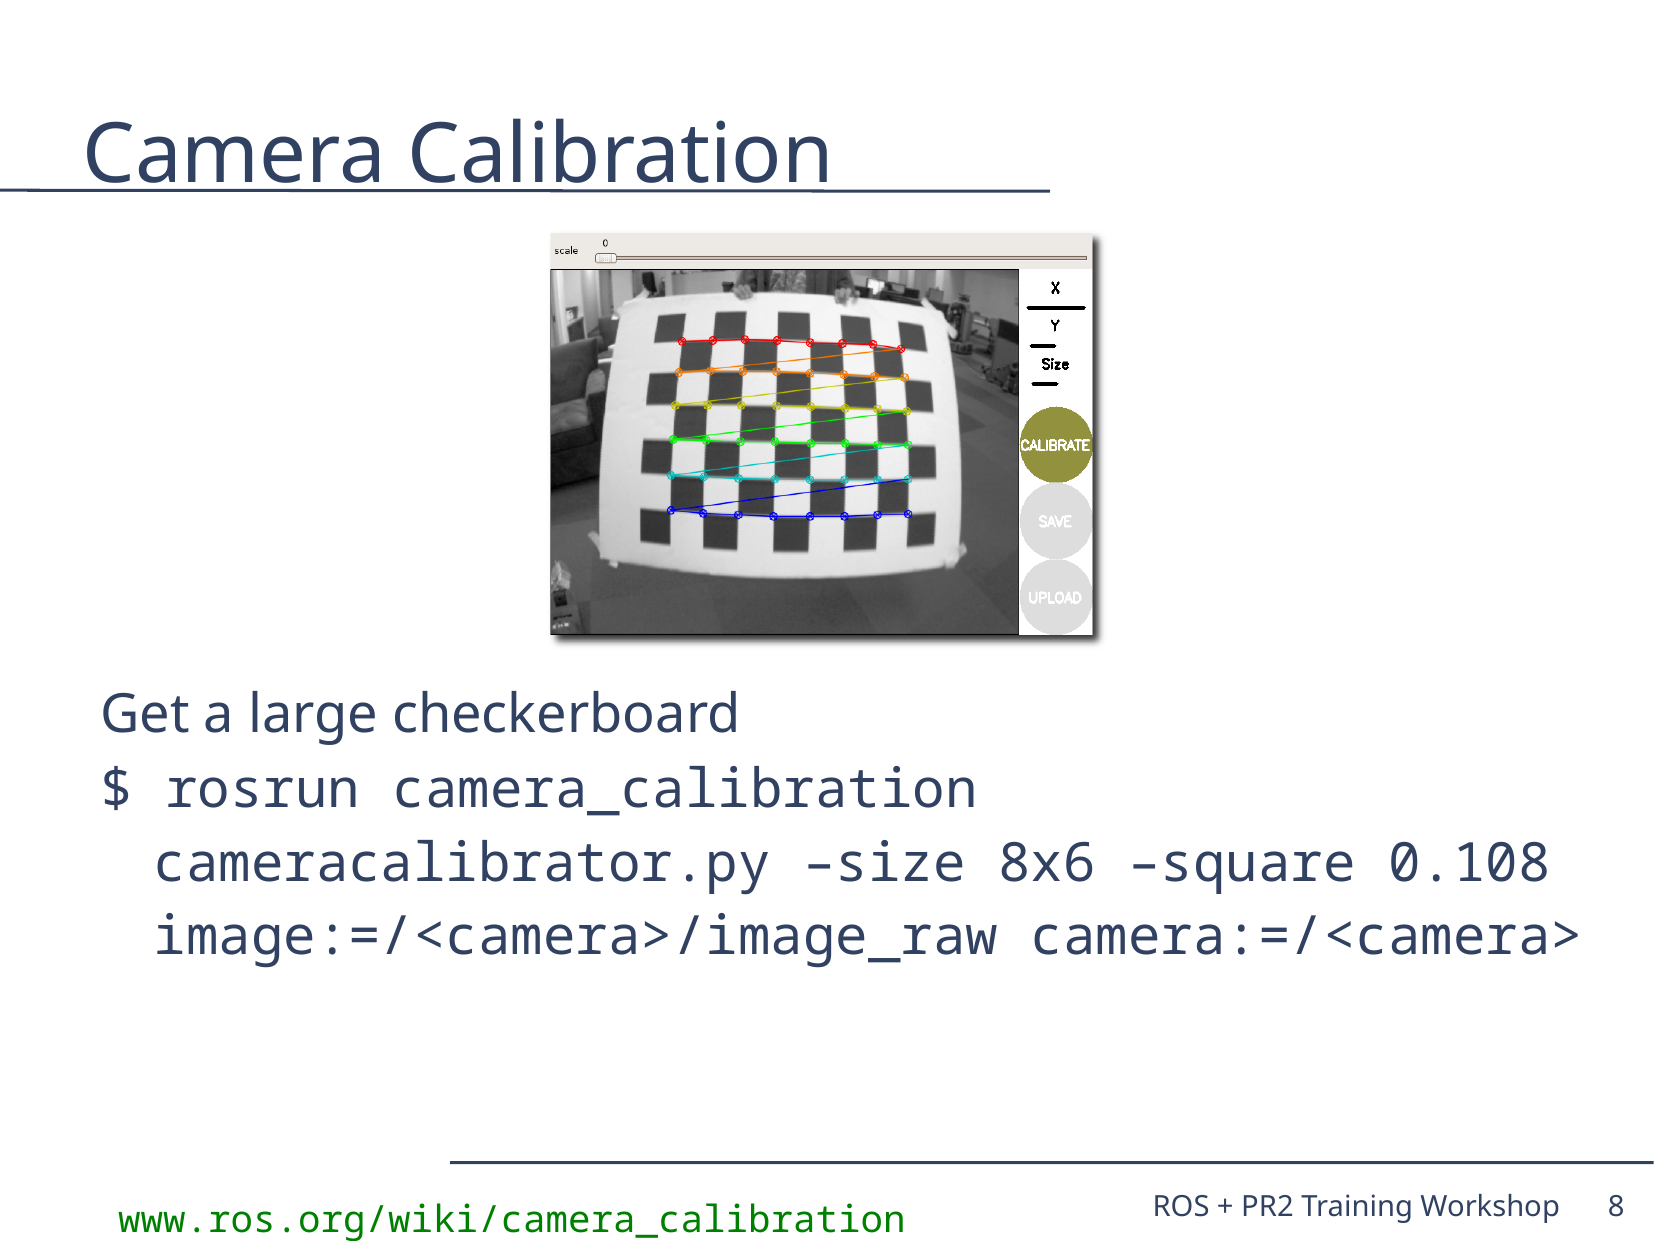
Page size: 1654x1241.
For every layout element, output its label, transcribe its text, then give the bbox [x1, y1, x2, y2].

title Camera Calibration [82, 82, 1571, 218]
picture [545, 227, 1109, 652]
list Get a large checkerboard $ rosrun camera_calibration cameracalibrator.py –size 8x6 –square 0.108 image:=/<camera>/image_raw camera:=/<camera> www.ros.org/wiki/camera_calibration [82, 675, 1613, 1163]
